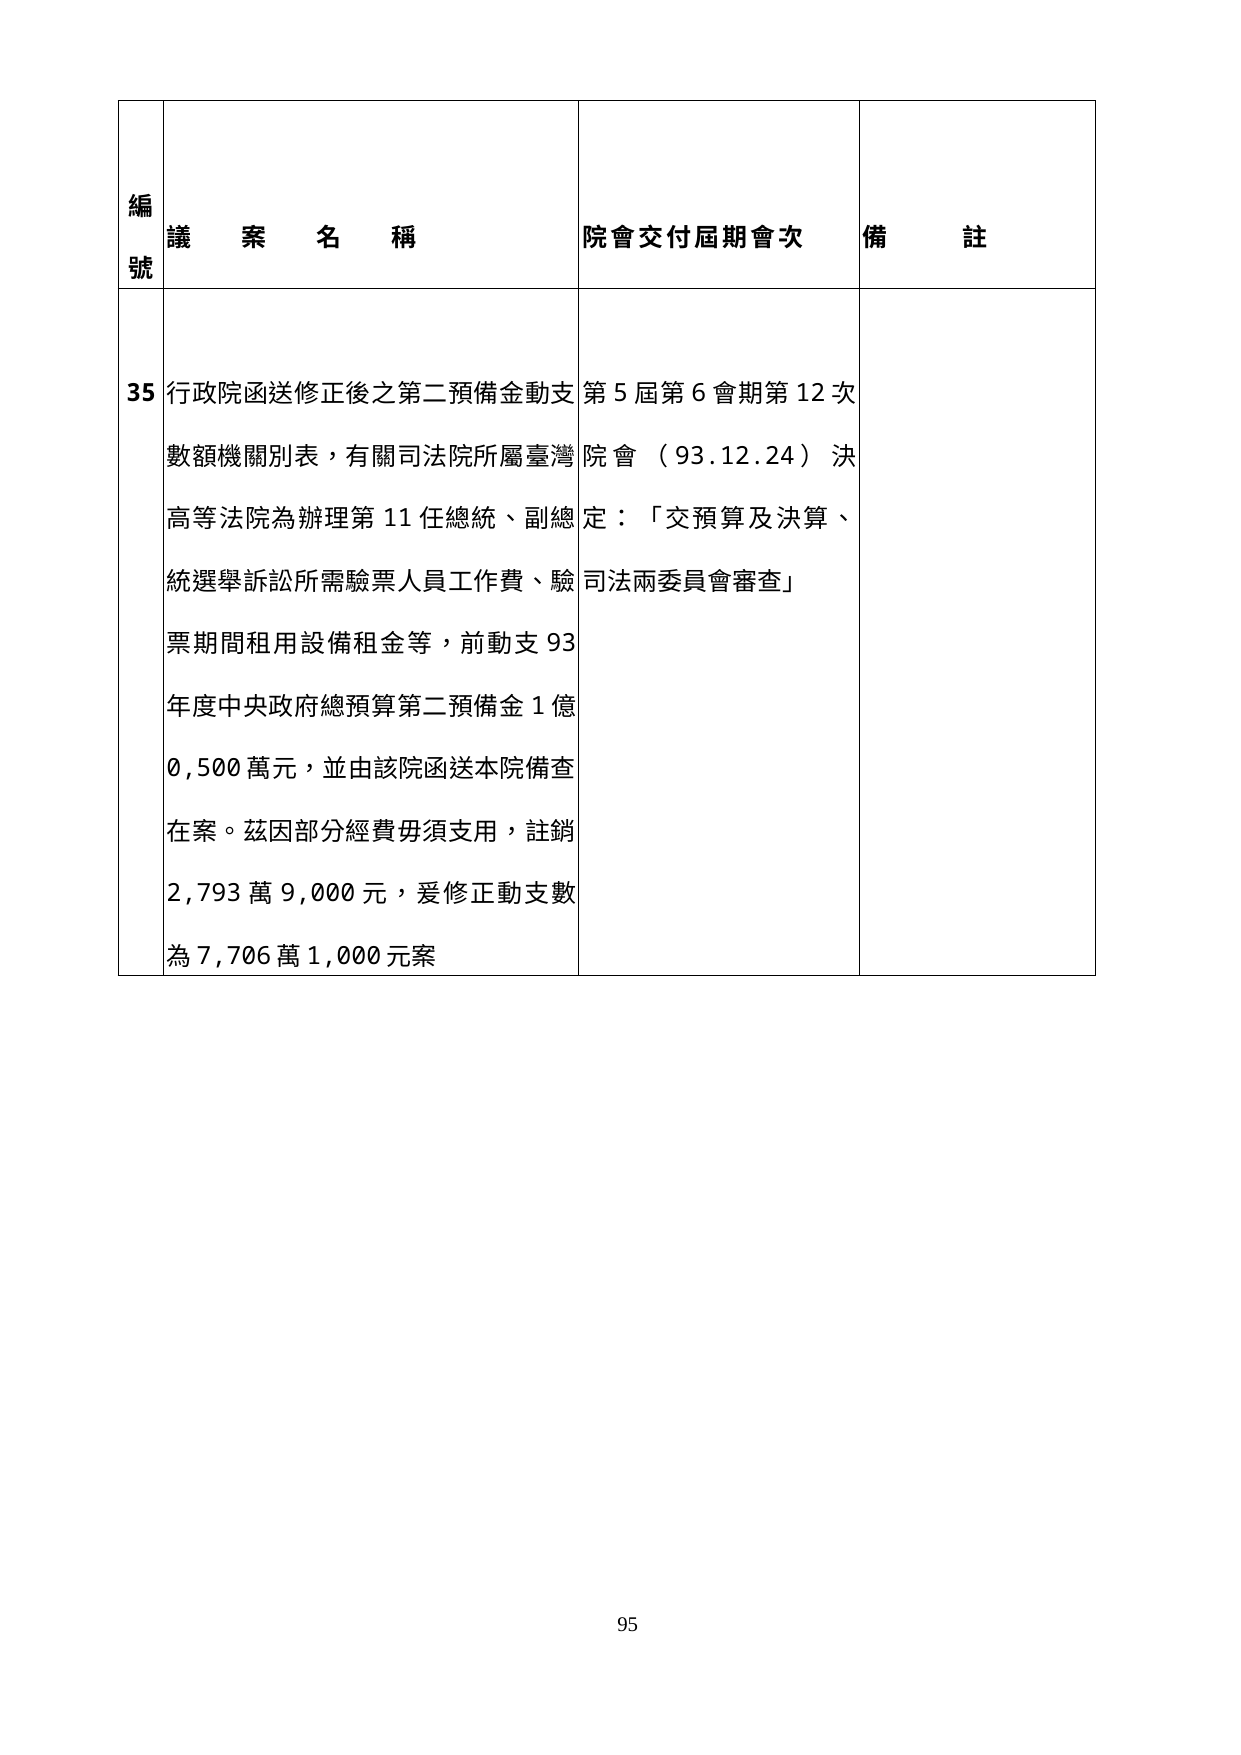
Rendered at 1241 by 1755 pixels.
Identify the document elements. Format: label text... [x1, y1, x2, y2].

table_header 院會交付屆期會次 [579, 101, 859, 288]
table_cell [860, 289, 1095, 975]
table_cell 行政院函送修正後之第二預備金動支數額機關別表，有關司法院所屬臺灣高等法院為辦理第11任總統、副總統選舉訴訟所需驗票人員工作費、驗票期間租用設備租金等，前動支93年度中央政府總預算第二預備金1億0,500萬元，並由該院函送本院備查在案。茲因部分經費毋須支用，註銷2,793萬9,000元，爰修正動支數為7,706萬1,000元案 [164, 289, 578, 975]
table_header 備 註 [860, 101, 1095, 288]
table_header 議 案 名 稱 [164, 101, 578, 288]
table_cell [119, 289, 163, 975]
table_cell 第5屆第6會期第12次院會（93.12.24）決定：「交預算及決算、司法兩委員會審查」 [579, 289, 859, 975]
table_header 編號 [119, 101, 163, 288]
